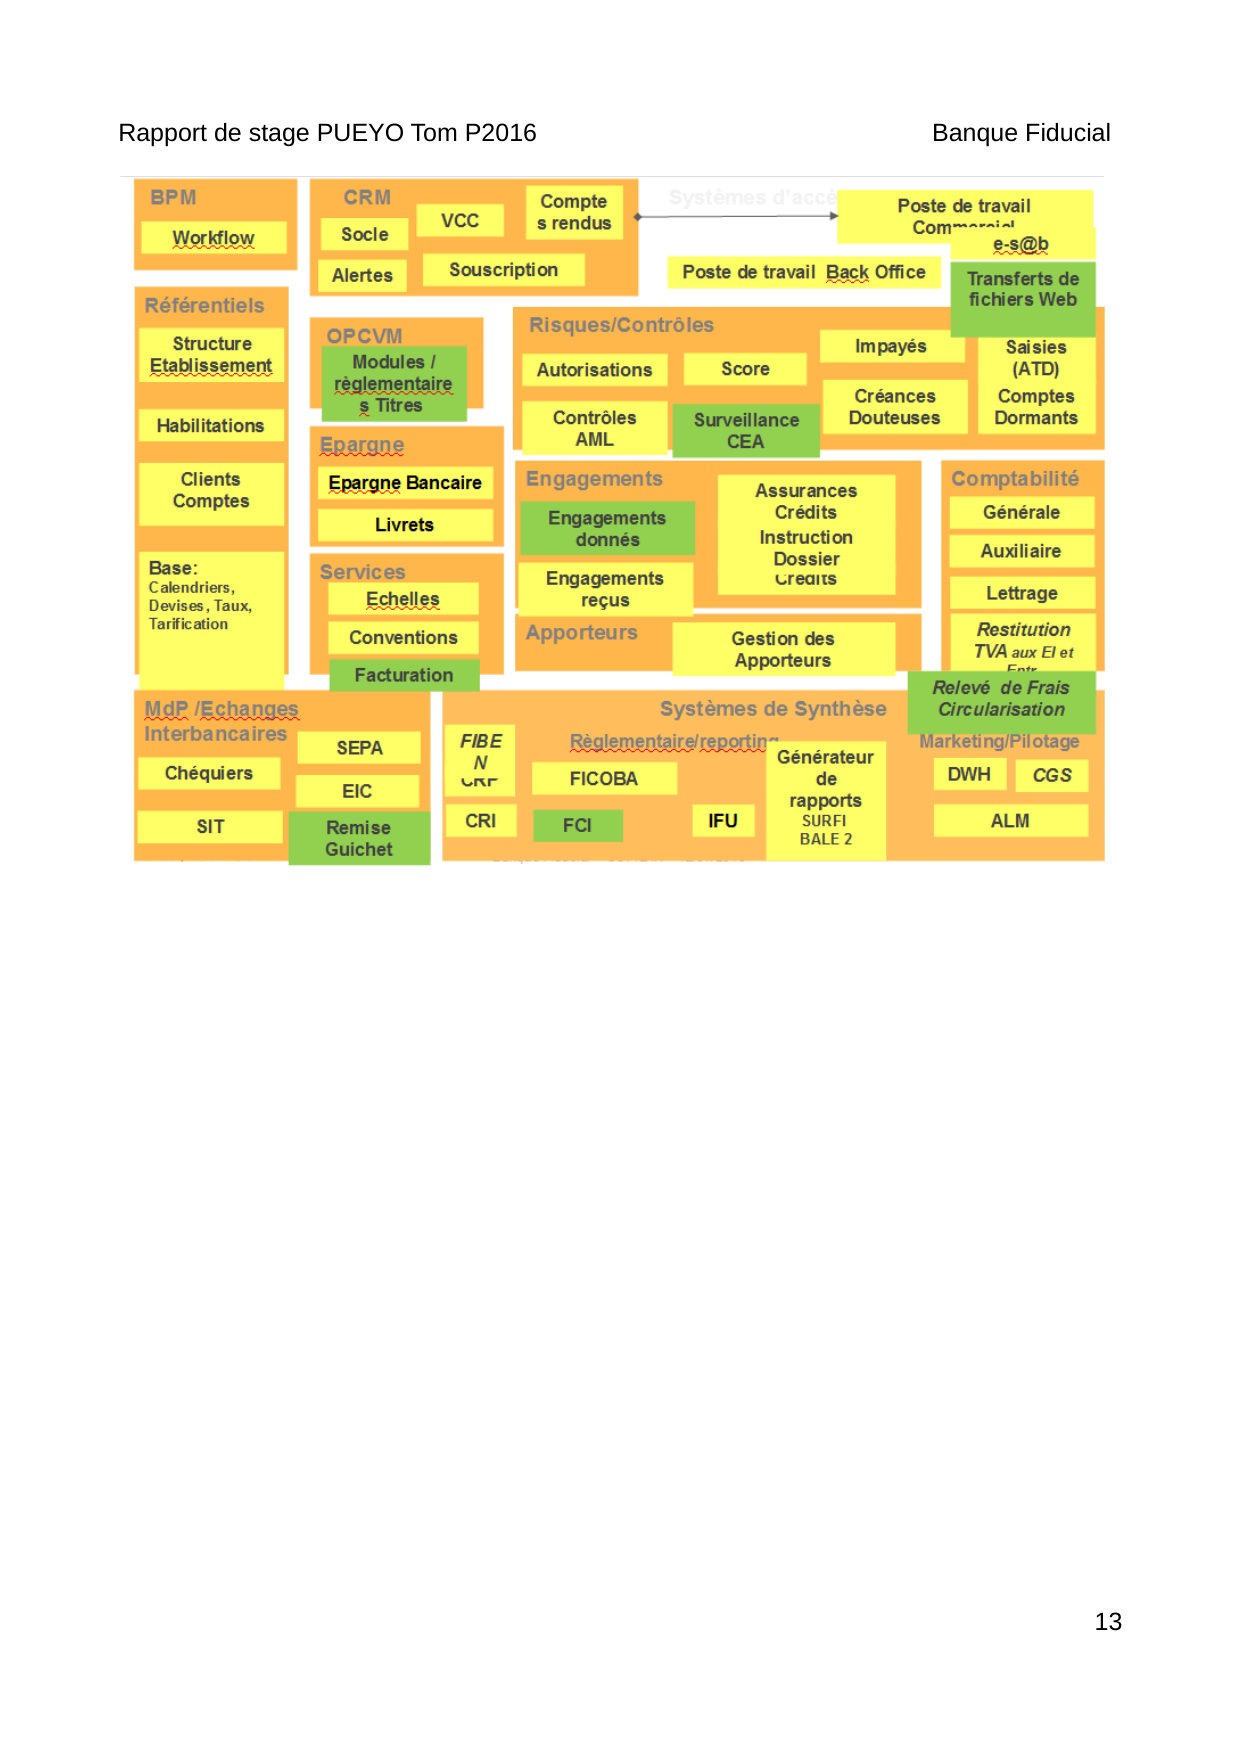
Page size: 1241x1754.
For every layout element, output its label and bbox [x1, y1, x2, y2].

picture [118, 176, 1123, 873]
